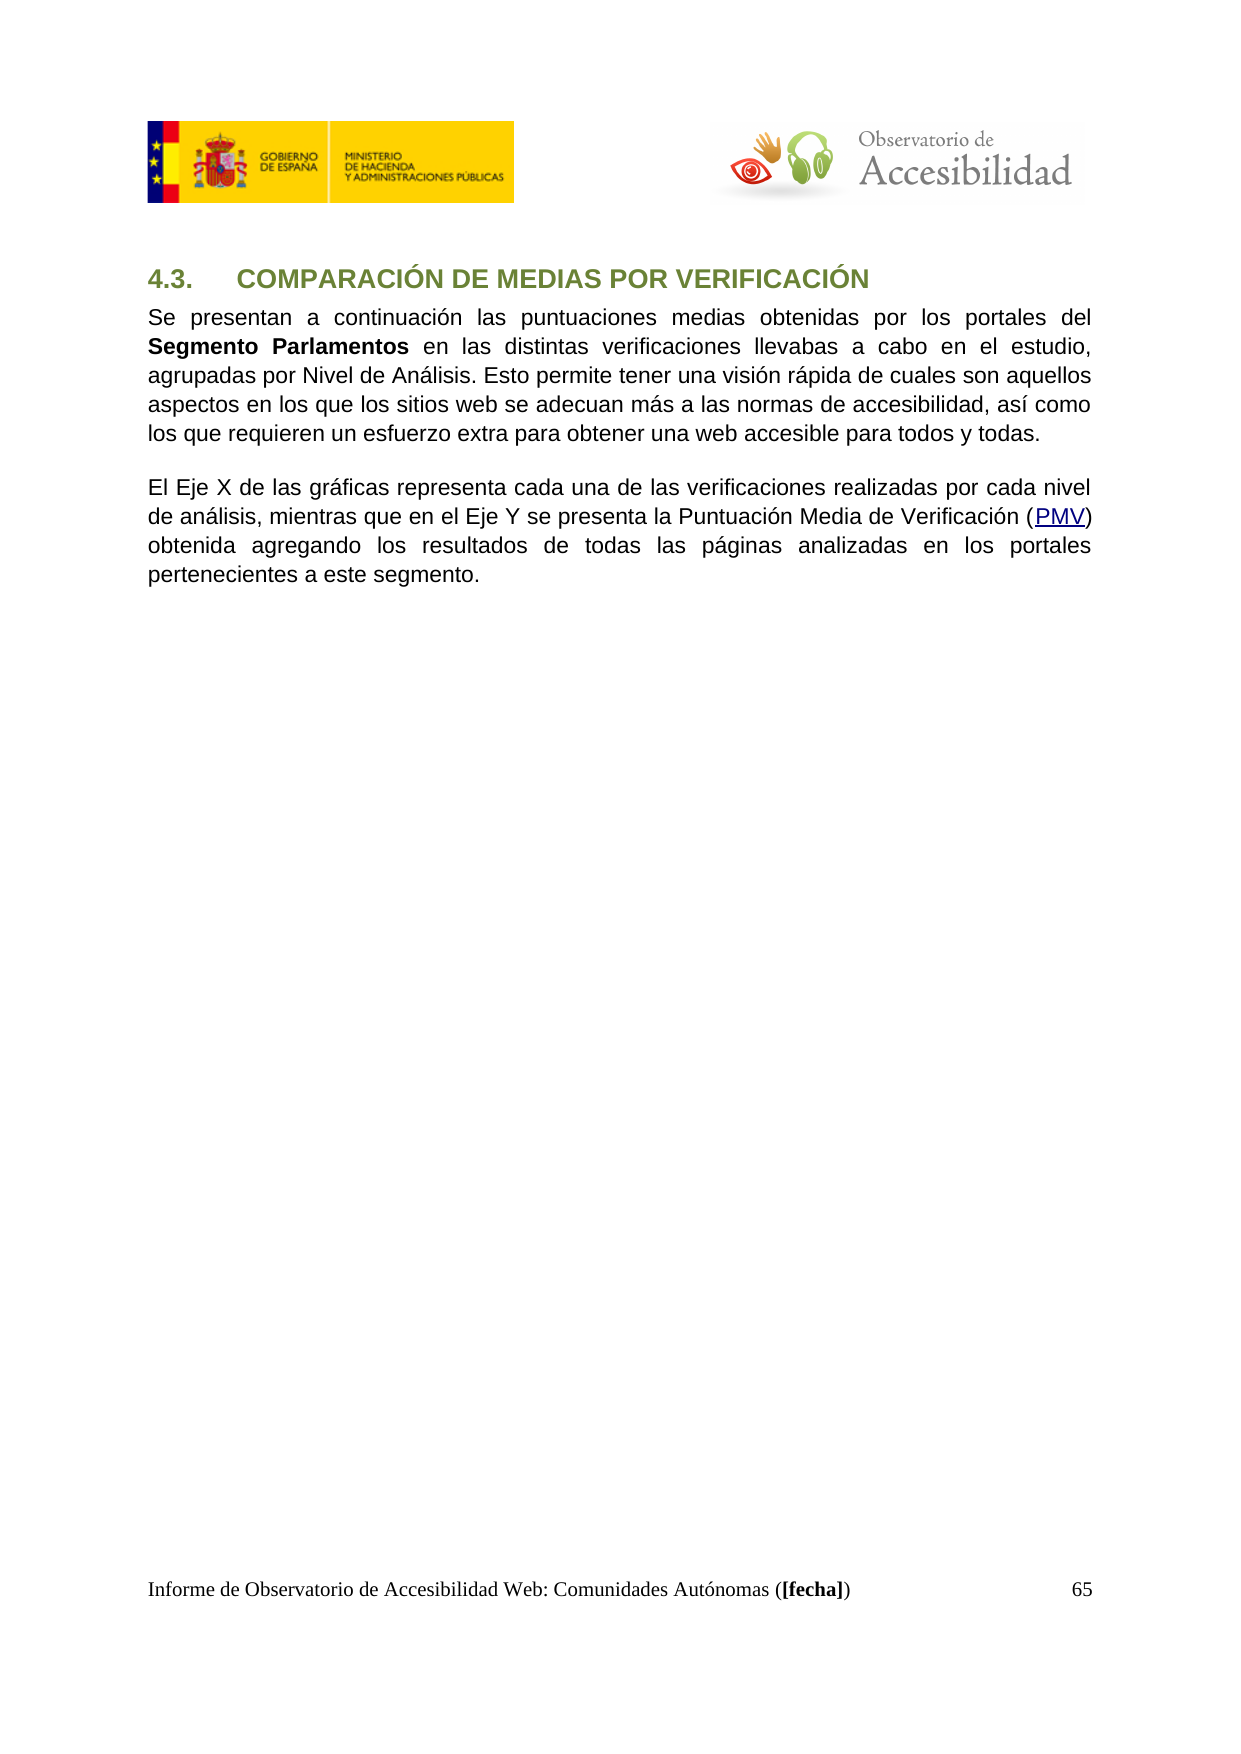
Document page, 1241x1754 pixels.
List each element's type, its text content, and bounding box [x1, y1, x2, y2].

list Comparación de medias por verificación [148, 263, 1092, 294]
picture [147, 121, 514, 203]
picture [710, 122, 1086, 205]
text Se presentan a continuación las puntuaciones medias obtenidas por los portales del Segmento Parlamentos en las distintas verificaciones llevabas a cabo en el estudio, agrupadas por Nivel de Análisis. Esto permite tener una visión rápida de cuales son aquellos aspectos en los que los sitios web se adecuan más a las normas de accesibilidad, así como los que requieren un esfuerzo extra para obtener una web accesible para todos y todas. [148, 304, 1092, 446]
text El Eje X de las gráficas representa cada una de las verificaciones realizadas por cada nivel de análisis, mientras que en el Eje Y se presenta la Puntuación Media de Verificación (PMV) obtenida agregando los resultados de todas las páginas analizadas en los portales pertenecientes a este segmento. [148, 474, 1092, 587]
